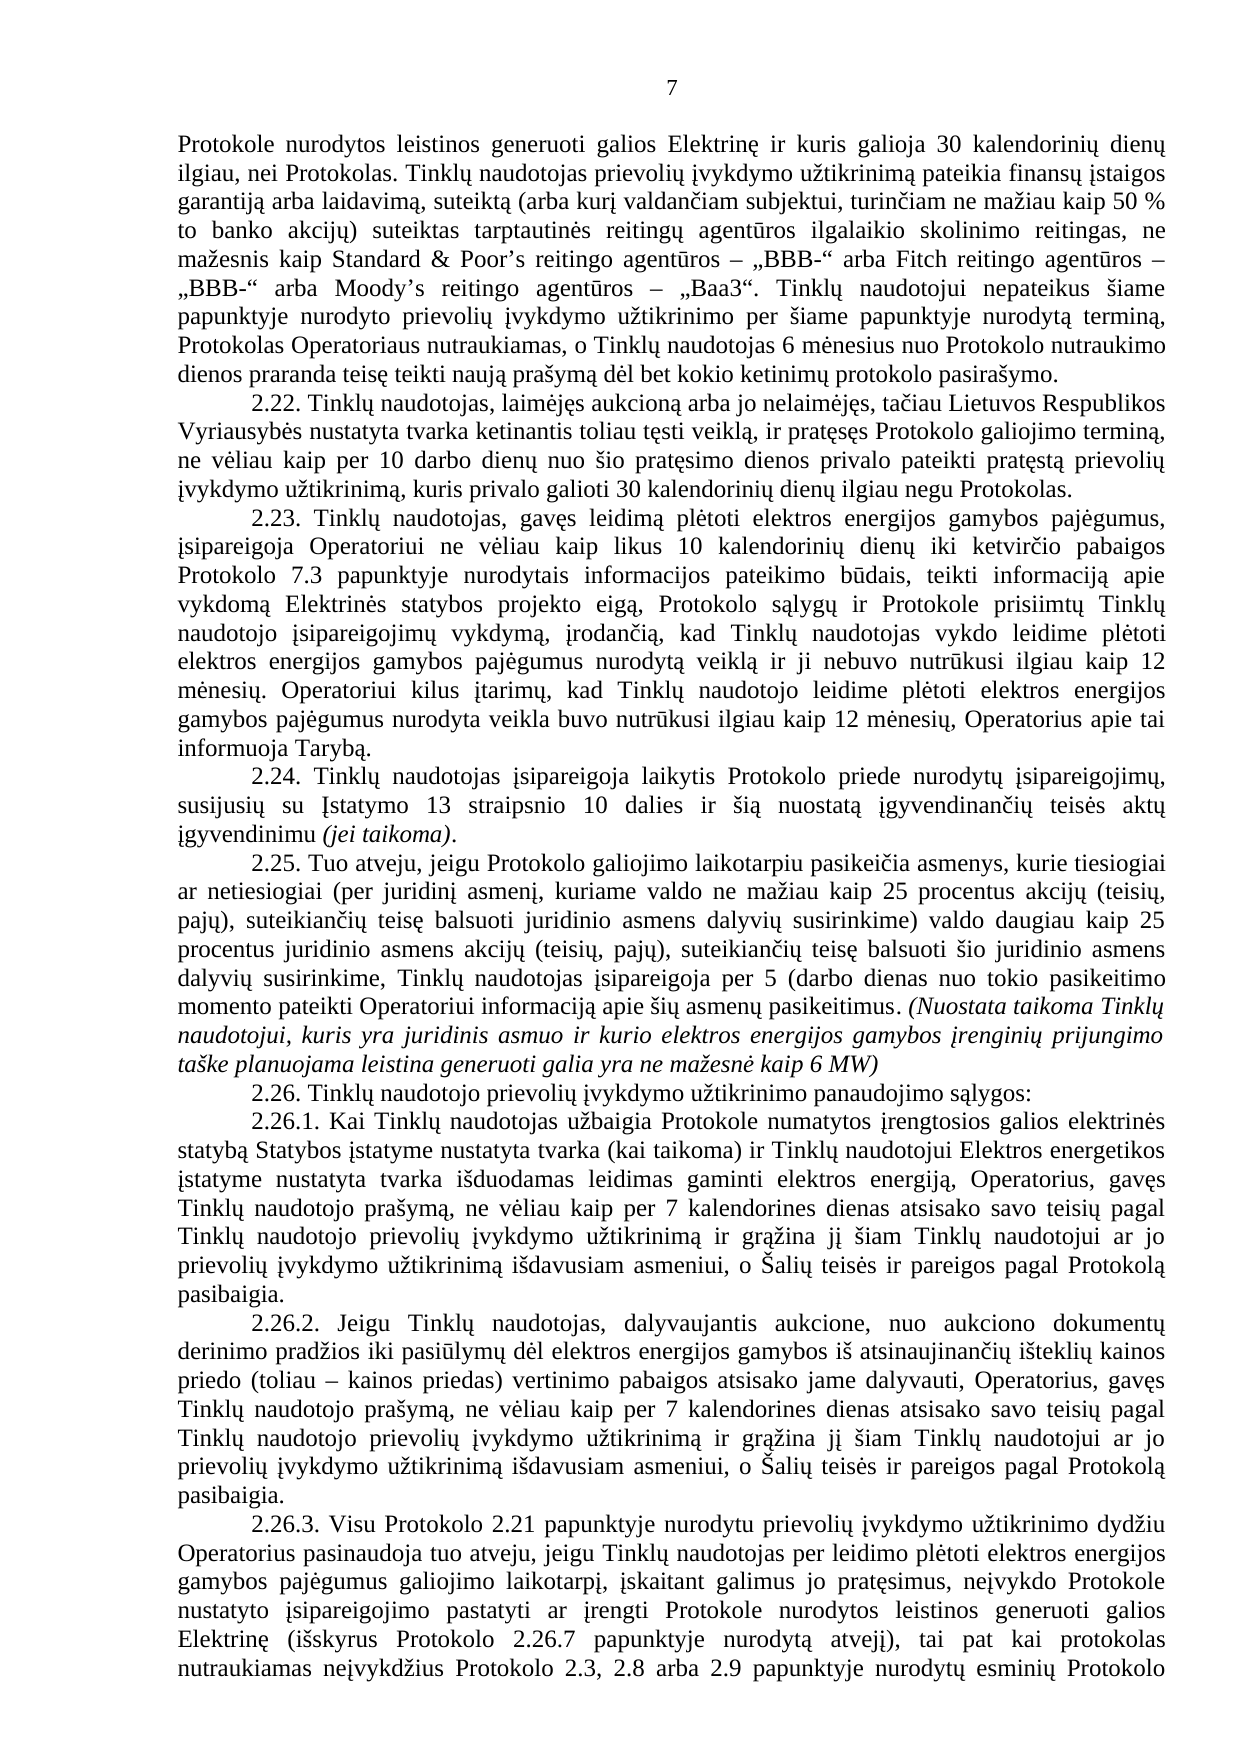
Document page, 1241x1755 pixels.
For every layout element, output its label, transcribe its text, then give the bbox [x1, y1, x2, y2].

text 2.26.3. Visu Protokolo 2.21 papunktyje nurodytu prievolių įvykdymo užtikrinimo dydžiu Operatorius pasinaudoja tuo atveju, jeigu Tinklų naudotojas per leidimo plėtoti elektros energijos gamybos pajėgumus galiojimo laikotarpį, įskaitant galimus jo pratęsimus, neįvykdo Protokole nustatyto įsipareigojimo pastatyti ar įrengti Protokole nurodytos leistinos generuoti galios Elektrinę (išskyrus Protokolo 2.26.7 papunktyje nurodytą atvejį), tai pat kai protokolas nutraukiamas neįvykdžius Protokolo 2.3, 2.8 arba 2.9 papunktyje nurodytų esminių Protokolo [177, 1509, 1166, 1681]
text 2.26.1. Kai Tinklų naudotojas užbaigia Protokole numatytos įrengtosios galios elektrinės statybą Statybos įstatyme nustatyta tvarka (kai taikoma) ir Tinklų naudotojui Elektros energetikos įstatyme nustatyta tvarka išduodamas leidimas gaminti elektros energiją, Operatorius, gavęs Tinklų naudotojo prašymą, ne vėliau kaip per 7 kalendorines dienas atsisako savo teisių pagal Tinklų naudotojo prievolių įvykdymo užtikrinimą ir grąžina jį šiam Tinklų naudotojui ar jo prievolių įvykdymo užtikrinimą išdavusiam asmeniui, o Šalių teisės ir pareigos pagal Protokolą pasibaigia. [177, 1106, 1166, 1308]
text 2.26.2. Jeigu Tinklų naudotojas, dalyvaujantis aukcione, nuo aukciono dokumentų derinimo pradžios iki pasiūlymų dėl elektros energijos gamybos iš atsinaujinančių išteklių kainos priedo (toliau – kainos priedas) vertinimo pabaigos atsisako jame dalyvauti, Operatorius, gavęs Tinklų naudotojo prašymą, ne vėliau kaip per 7 kalendorines dienas atsisako savo teisių pagal Tinklų naudotojo prievolių įvykdymo užtikrinimą ir grąžina jį šiam Tinklų naudotojui ar jo prievolių įvykdymo užtikrinimą išdavusiam asmeniui, o Šalių teisės ir pareigos pagal Protokolą pasibaigia. [177, 1308, 1166, 1509]
text 2.22. Tinklų naudotojas, laimėjęs aukcioną arba jo nelaimėjęs, tačiau Lietuvos Respublikos Vyriausybės nustatyta tvarka ketinantis toliau tęsti veiklą, ir pratęsęs Protokolo galiojimo terminą, ne vėliau kaip per 10 darbo dienų nuo šio pratęsimo dienos privalo pateikti pratęstą prievolių įvykdymo užtikrinimą, kuris privalo galioti 30 kalendorinių dienų ilgiau negu Protokolas. [177, 388, 1166, 503]
text 2.23. Tinklų naudotojas, gavęs leidimą plėtoti elektros energijos gamybos pajėgumus, įsipareigoja Operatoriui ne vėliau kaip likus 10 kalendorinių dienų iki ketvirčio pabaigos Protokolo 7.3 papunktyje nurodytais informacijos pateikimo būdais, teikti informaciją apie vykdomą Elektrinės statybos projekto eigą, Protokolo sąlygų ir Protokole prisiimtų Tinklų naudotojo įsipareigojimų vykdymą, įrodančią, kad Tinklų naudotojas vykdo leidime plėtoti elektros energijos gamybos pajėgumus nurodytą veiklą ir ji nebuvo nutrūkusi ilgiau kaip 12 mėnesių. Operatoriui kilus įtarimų, kad Tinklų naudotojo leidime plėtoti elektros energijos gamybos pajėgumus nurodyta veikla buvo nutrūkusi ilgiau kaip 12 mėnesių, Operatorius apie tai informuoja Tarybą. [177, 503, 1166, 761]
text Protokole nurodytos leistinos generuoti galios Elektrinę ir kuris galioja 30 kalendorinių dienų ilgiau, nei Protokolas. Tinklų naudotojas prievolių įvykdymo užtikrinimą pateikia finansų įstaigos garantiją arba laidavimą, suteiktą (arba kurį valdančiam subjektui, turinčiam ne mažiau kaip 50 % to banko akcijų) suteiktas tarptautinės reitingų agentūros ilgalaikio skolinimo reitingas, ne mažesnis kaip Standard & Poor’s reitingo agentūros – „BBB-“ arba Fitch reitingo agentūros – „BBB-“ arba Moody’s reitingo agentūros – „Baa3“. Tinklų naudotojui nepateikus šiame papunktyje nurodyto prievolių įvykdymo užtikrinimo per šiame papunktyje nurodytą terminą, Protokolas Operatoriaus nutraukiamas, o Tinklų naudotojas 6 mėnesius nuo Protokolo nutraukimo dienos praranda teisę teikti naują prašymą dėl bet kokio ketinimų protokolo pasirašymo. [177, 129, 1166, 388]
text 2.25. Tuo atveju, jeigu Protokolo galiojimo laikotarpiu pasikeičia asmenys, kurie tiesiogiai ar netiesiogiai (per juridinį asmenį, kuriame valdo ne mažiau kaip 25 procentus akcijų (teisių, pajų), suteikiančių teisę balsuoti juridinio asmens dalyvių susirinkime) valdo daugiau kaip 25 procentus juridinio asmens akcijų (teisių, pajų), suteikiančių teisę balsuoti šio juridinio asmens dalyvių susirinkime, Tinklų naudotojas įsipareigoja per 5 (darbo dienas nuo tokio pasikeitimo momento pateikti Operatoriui informaciją apie šių asmenų pasikeitimus. (Nuostata taikoma Tinklų naudotojui, kuris yra juridinis asmuo ir kurio elektros energijos gamybos įrenginių prijungimo taške planuojama leistina generuoti galia yra ne mažesnė kaip 6 MW) [177, 848, 1166, 1078]
text 2.26. Tinklų naudotojo prievolių įvykdymo užtikrinimo panaudojimo sąlygos: [177, 1078, 1166, 1106]
text 2.24. Tinklų naudotojas įsipareigoja laikytis Protokolo priede nurodytų įsipareigojimų, susijusių su Įstatymo 13 straipsnio 10 dalies ir šią nuostatą įgyvendinančių teisės aktų įgyvendinimu (jei taikoma). [177, 761, 1166, 848]
